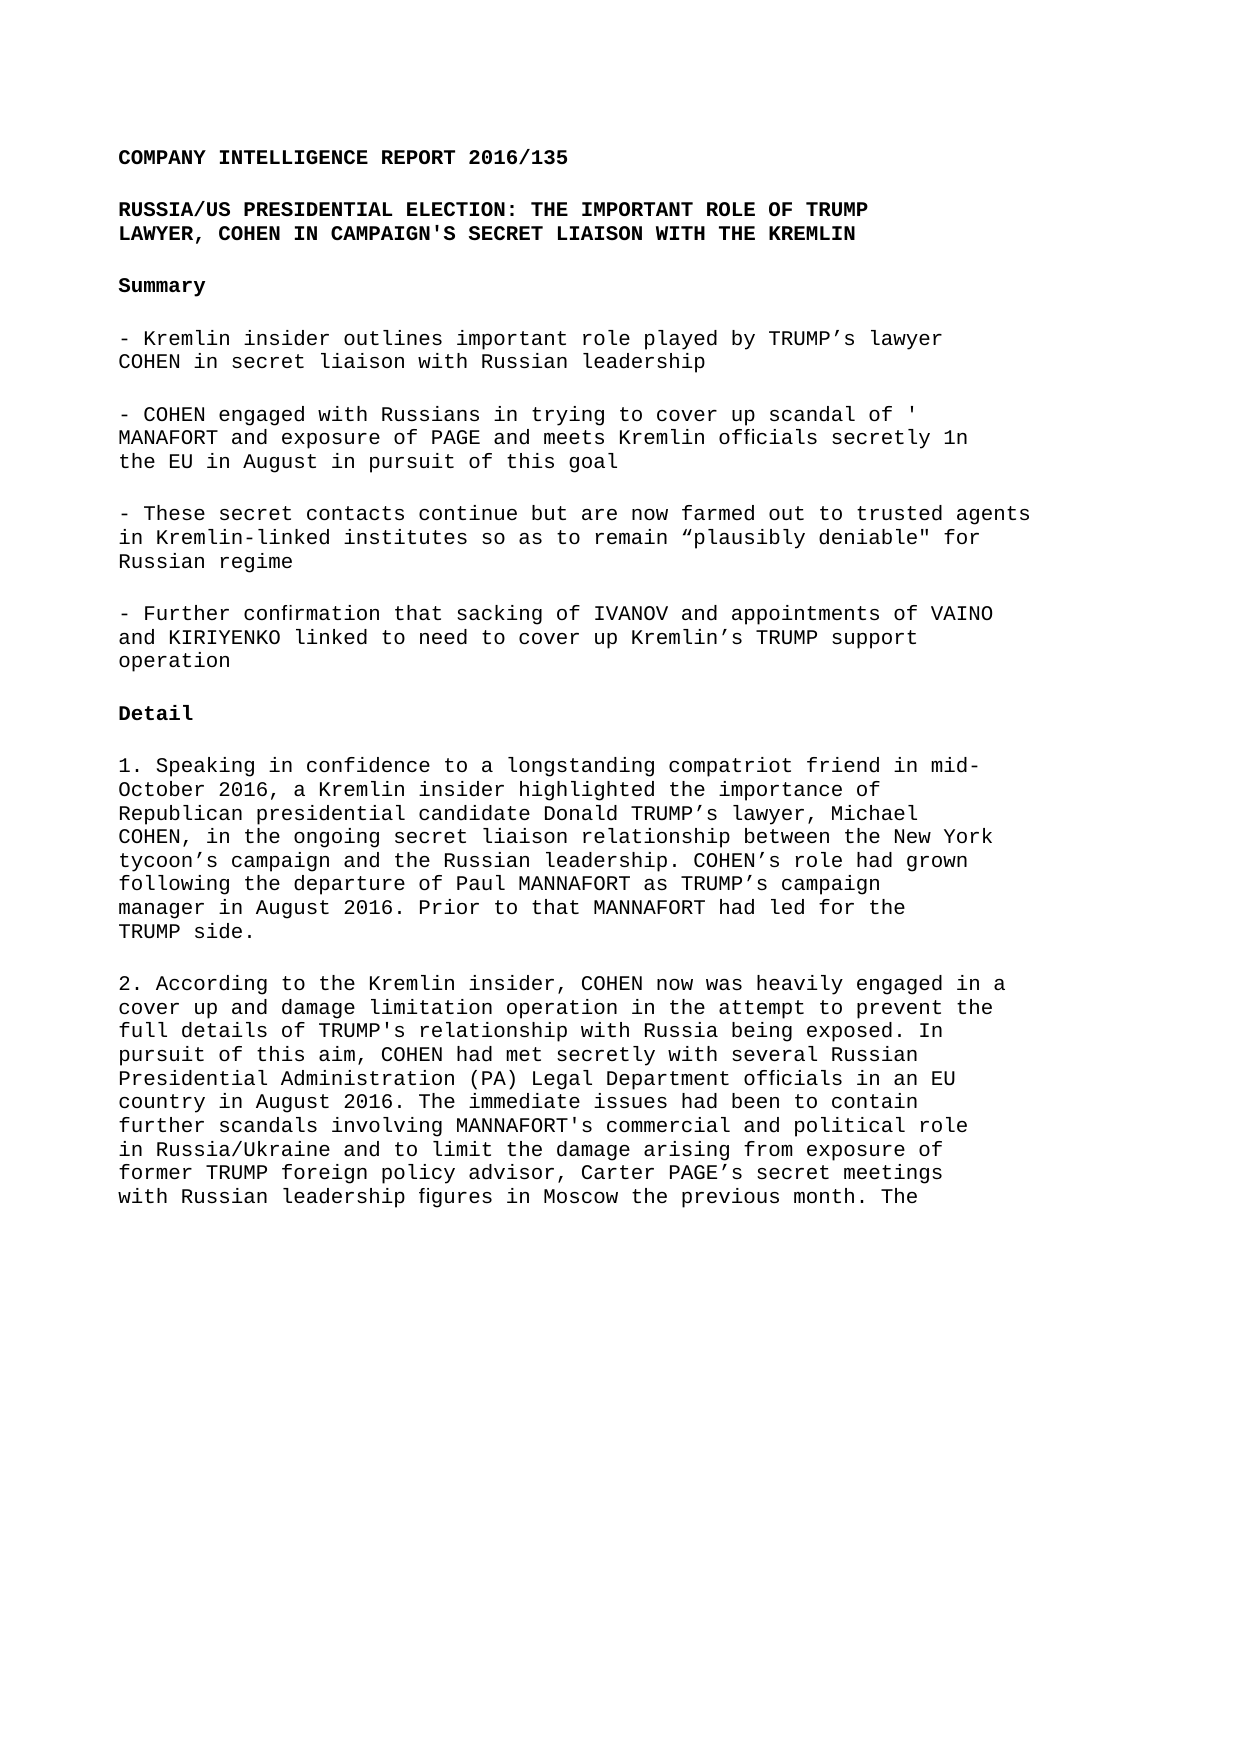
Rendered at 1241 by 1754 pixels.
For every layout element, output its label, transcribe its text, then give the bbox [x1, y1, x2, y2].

text COHEN, in the ongoing secret liaison relationship between the New York [118, 826, 1122, 850]
text COMPANY INTELLIGENCE REPORT 2016/135 [118, 147, 1122, 171]
text RUSSIA/US PRESIDENTIAL ELECTION: THE IMPORTANT ROLE OF TRUMP [118, 199, 1122, 223]
text Presidential Administration (PA) Legal Department ofﬁcials in an EU [118, 1068, 1122, 1091]
text Detail [118, 703, 1122, 726]
text country in August 2016. The immediate issues had been to contain [118, 1091, 1122, 1115]
text - Further conﬁrmation that sacking of IVANOV and appointments of VAINO [118, 603, 1122, 627]
text operation [118, 650, 1122, 674]
text former TRUMP foreign policy advisor, Carter PAGE’s secret meetings [118, 1162, 1122, 1186]
text TRUMP side. [118, 921, 1122, 944]
text further scandals involving MANNAFORT's commercial and political role [118, 1115, 1122, 1139]
text manager in August 2016. Prior to that MANNAFORT had led for the [118, 897, 1122, 921]
text the EU in August in pursuit of this goal [118, 451, 1122, 475]
text 2. According to the Kremlin insider, COHEN now was heavily engaged in a [118, 973, 1122, 997]
text pursuit of this aim, COHEN had met secretly with several Russian [118, 1044, 1122, 1068]
text MANAFORT and exposure of PAGE and meets Kremlin ofﬁcials secretly 1n [118, 427, 1122, 451]
text in Russia/Ukraine and to limit the damage arising from exposure of [118, 1139, 1122, 1162]
text LAWYER, COHEN IN CAMPAIGN'S SECRET LIAISON WITH THE KREMLIN [118, 223, 1122, 247]
text Russian regime [118, 551, 1122, 574]
text with Russian leadership ﬁgures in Moscow the previous month. The [118, 1186, 1122, 1209]
text and KIRIYENKO linked to need to cover up Kremlin’s TRUMP support [118, 627, 1122, 650]
text October 2016, a Kremlin insider highlighted the importance of [118, 779, 1122, 802]
text full details of TRUMP's relationship with Russia being exposed. In [118, 1020, 1122, 1044]
text cover up and damage limitation operation in the attempt to prevent the [118, 997, 1122, 1020]
text - These secret contacts continue but are now farmed out to trusted agents [118, 503, 1122, 527]
text 1. Speaking in confidence to a longstanding compatriot friend in mid- [118, 755, 1122, 779]
text tycoon’s campaign and the Russian leadership. COHEN’s role had grown [118, 850, 1122, 873]
text following the departure of Paul MANNAFORT as TRUMP’s campaign [118, 873, 1122, 897]
text - Kremlin insider outlines important role played by TRUMP’s lawyer [118, 328, 1122, 351]
text in Kremlin-linked institutes so as to remain “plausibly deniable" for [118, 527, 1122, 551]
text - COHEN engaged with Russians in trying to cover up scandal of ' [118, 404, 1122, 427]
text COHEN in secret liaison with Russian leadership [118, 351, 1122, 375]
text Republican presidential candidate Donald TRUMP’s lawyer, Michael [118, 802, 1122, 826]
text Summary [118, 275, 1122, 299]
